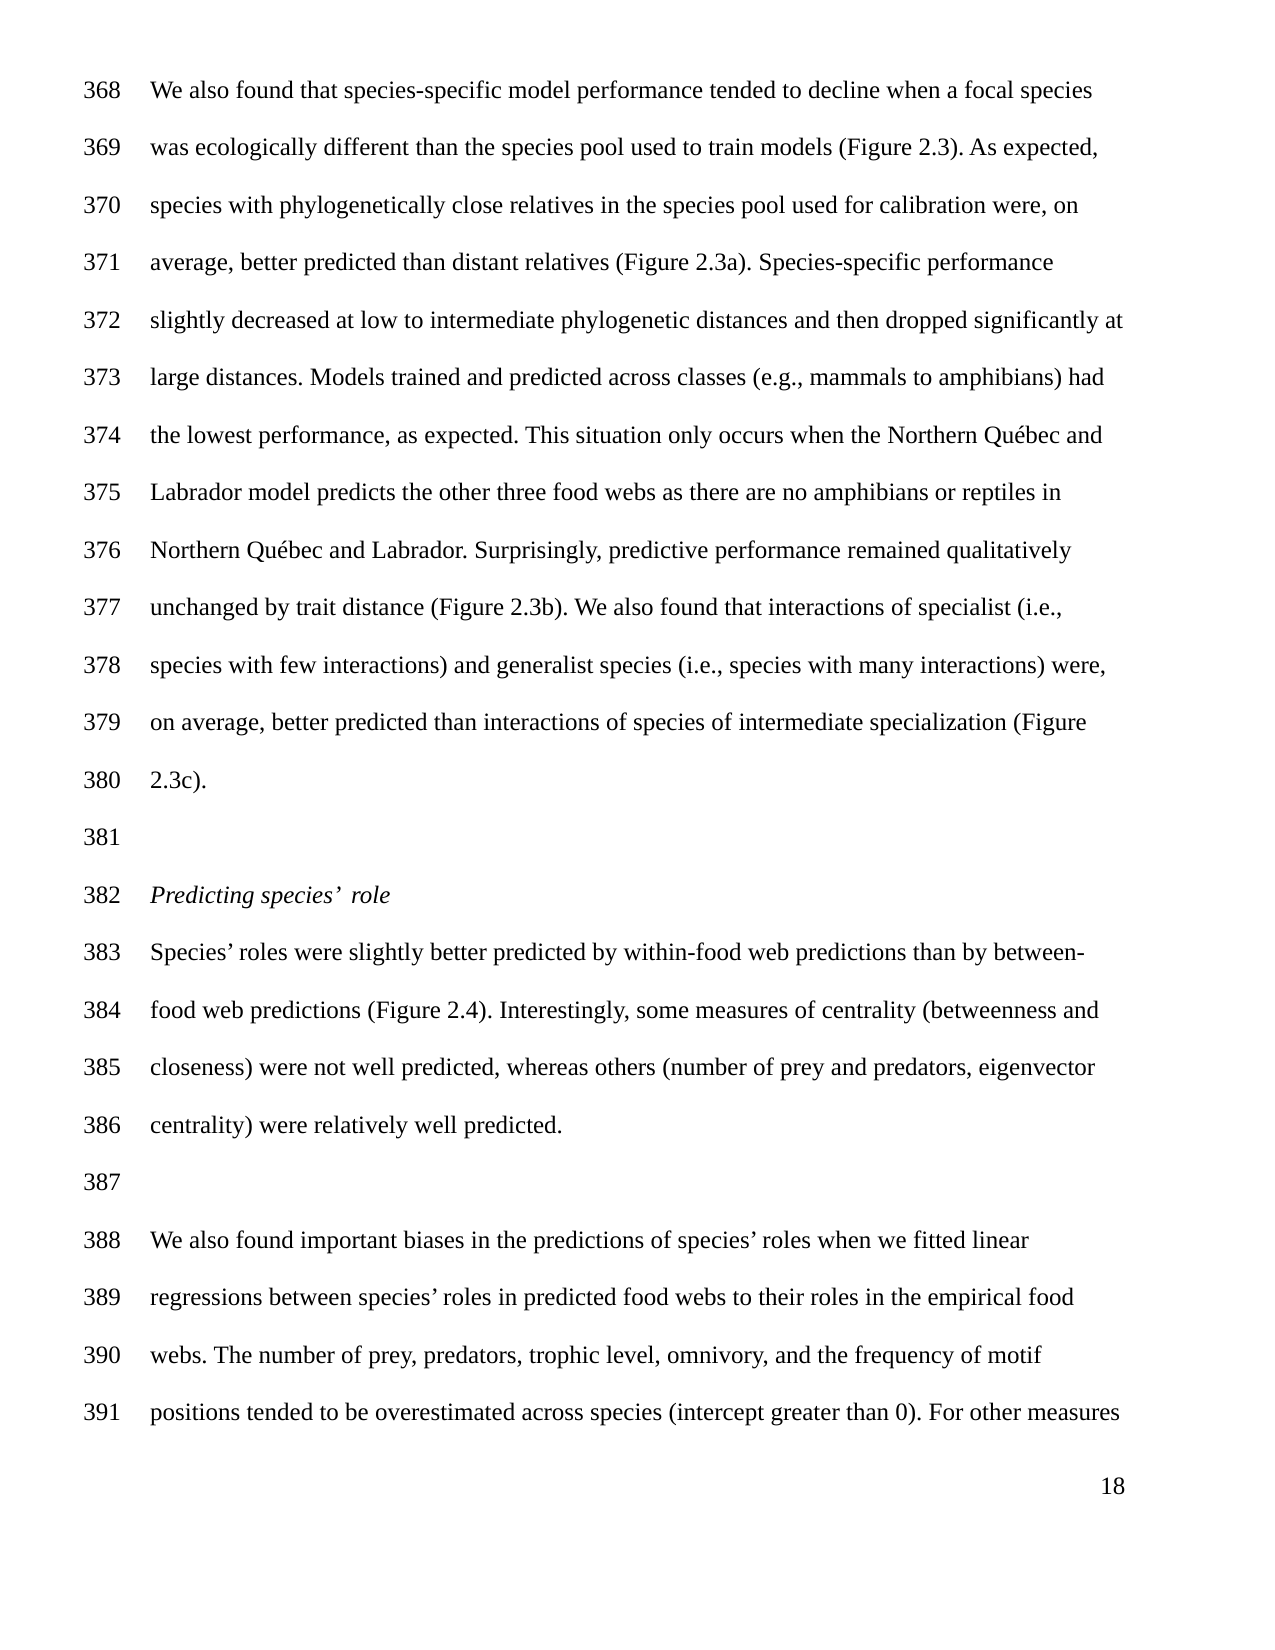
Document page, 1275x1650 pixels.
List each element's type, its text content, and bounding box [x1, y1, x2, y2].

text We also found that species-specific model performance tended to decline when a focal species was ecologically different than the species pool used to train models (Figure 2.3). As expected, species with phylogenetically close relatives in the species pool used for calibration were, on average, better predicted than distant relatives (Figure 2.3a). Species-specific performance slightly decreased at low to intermediate phylogenetic distances and then dropped significantly at large distances. Models trained and predicted across classes (e.g., mammals to amphibians) had the lowest performance, as expected. This situation only occurs when the Northern Québec and Labrador model predicts the other three food webs as there are no amphibians or reptiles in Northern Québec and Labrador. Surprisingly, predictive performance remained qualitatively unchanged by trait distance (Figure 2.3b). We also found that interactions of specialist (i.e., species with few interactions) and generalist species (i.e., species with many interactions) were, on average, better predicted than interactions of species of intermediate specialization (Figure 2.3c). [150, 75, 1125, 794]
text Predicting species’ role [150, 880, 1125, 909]
text We also found important biases in the predictions of species’ roles when we fitted linear regressions between species’ roles in predicted food webs to their roles in the empirical food webs. The number of prey, predators, trophic level, omnivory, and the frequency of motif positions tended to be overestimated across species (intercept greater than 0). For other measures [150, 1225, 1125, 1426]
text Species’ roles were slightly better predicted by within-food web predictions than by between-food web predictions (Figure 2.4). Interestingly, some measures of centrality (betweenness and closeness) were not well predicted, whereas others (number of prey and predators, eigenvector centrality) were relatively well predicted. [150, 937, 1125, 1139]
